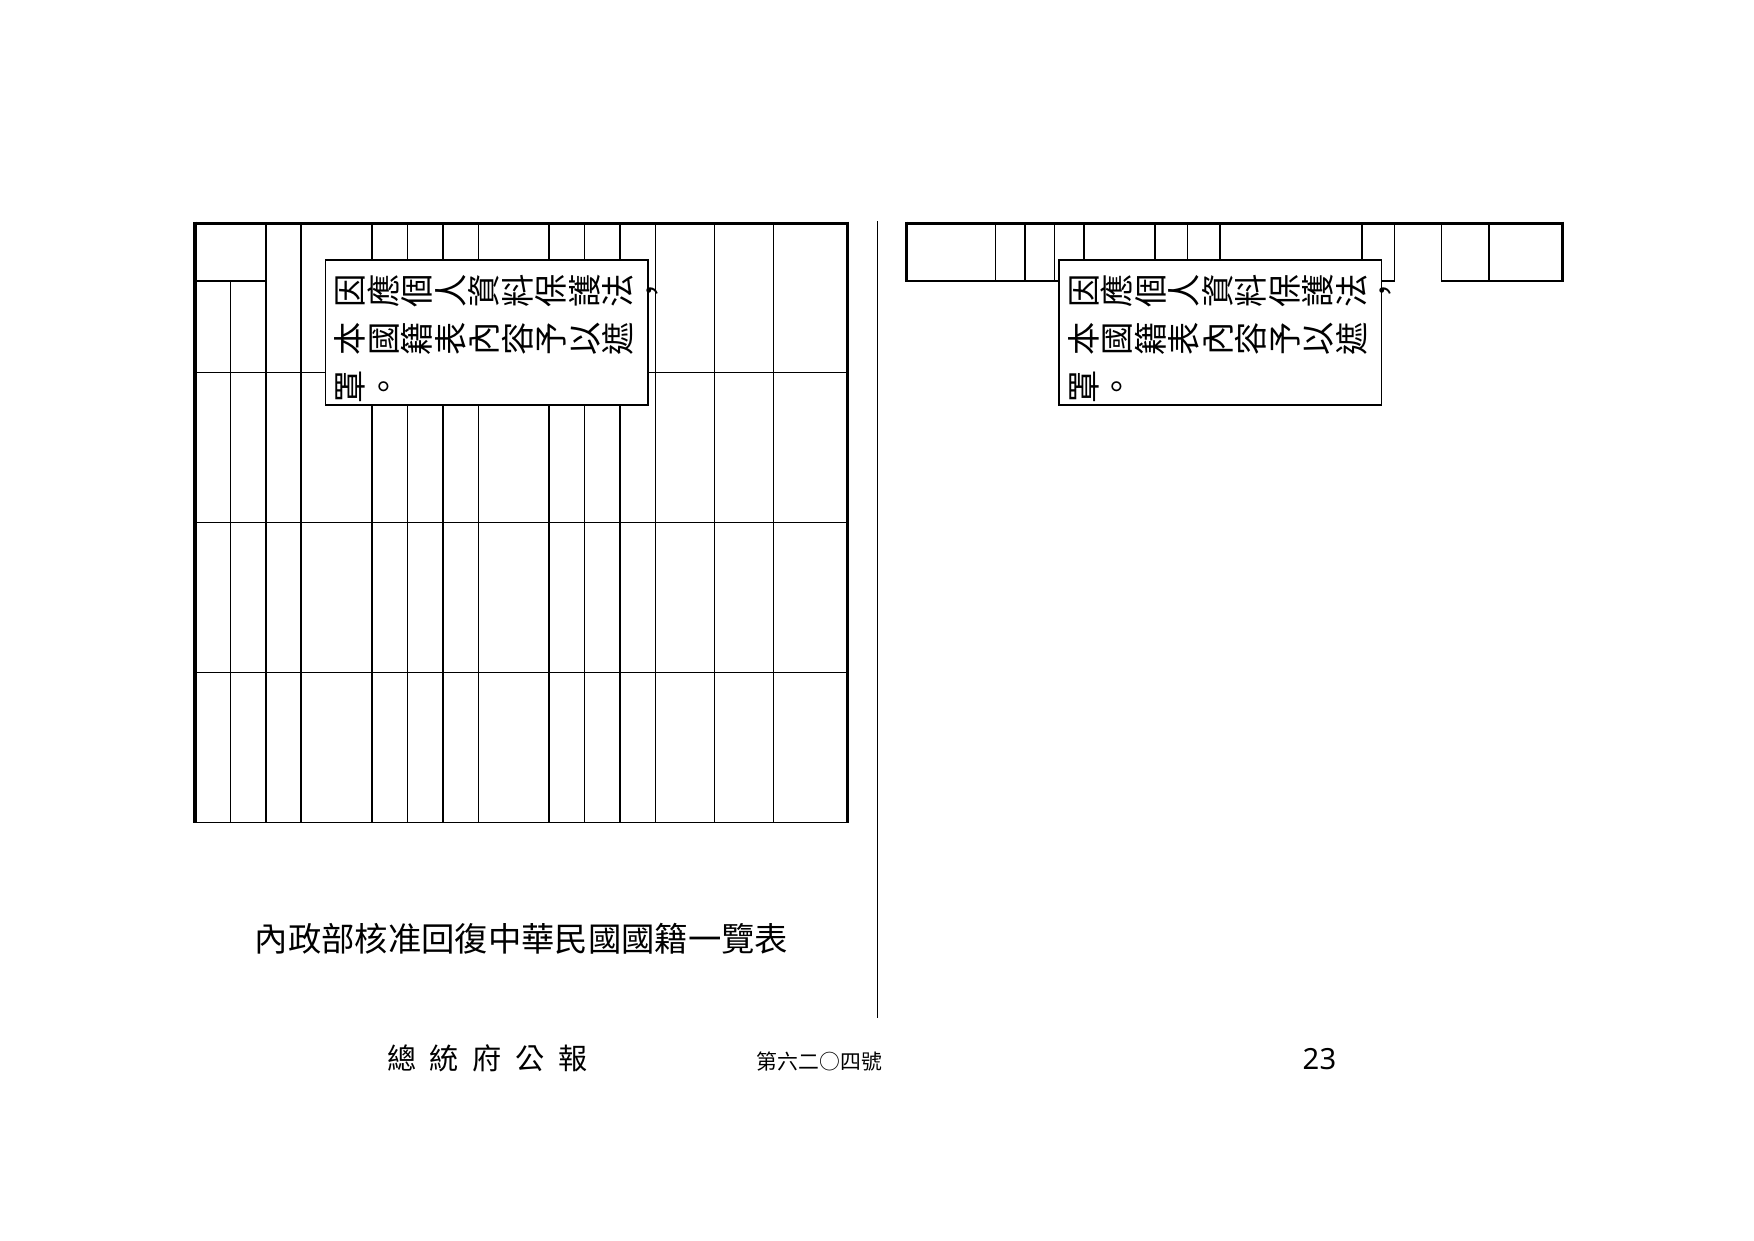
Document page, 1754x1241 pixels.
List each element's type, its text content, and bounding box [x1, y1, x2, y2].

table_header [1188, 225, 1219, 259]
table_header [649, 290, 655, 372]
table_header [1221, 225, 1361, 259]
table_cell [744, 373, 773, 522]
table_cell [408, 673, 442, 822]
table_cell [502, 406, 525, 522]
table_cell [656, 373, 685, 522]
table_cell [197, 673, 230, 822]
table_cell [267, 673, 300, 822]
table_cell [585, 406, 619, 522]
table_header [373, 225, 407, 259]
table_cell [267, 373, 300, 522]
table_header [715, 225, 773, 372]
table_cell [444, 523, 478, 672]
table_cell [231, 282, 265, 372]
table_header [1026, 225, 1054, 280]
table_header [1156, 225, 1187, 259]
table_cell [231, 373, 265, 522]
table_cell [715, 673, 744, 822]
table_cell [502, 673, 525, 822]
table_cell [408, 406, 442, 522]
table_cell [774, 373, 846, 522]
table_cell [744, 673, 773, 822]
table_header [408, 225, 442, 259]
table_header [550, 225, 584, 259]
table_header [302, 225, 371, 372]
table_header [996, 225, 1024, 280]
table_header [479, 225, 548, 259]
table_cell [373, 406, 407, 522]
table_cell [685, 673, 714, 822]
table_cell [231, 673, 265, 822]
table_header [1442, 225, 1488, 280]
table_cell [715, 373, 744, 522]
table_cell [444, 673, 478, 822]
table_cell [550, 523, 584, 672]
table_cell [302, 673, 325, 822]
table_cell [348, 673, 371, 822]
table_cell [479, 673, 502, 822]
table_cell [621, 373, 655, 522]
table_cell [656, 673, 685, 822]
table_header [656, 225, 714, 372]
table_cell [479, 523, 502, 672]
table_header [621, 225, 655, 289]
table_cell [373, 523, 407, 672]
table_cell [685, 523, 714, 672]
table_header [1085, 225, 1154, 259]
table_cell [502, 523, 525, 672]
table_cell [348, 523, 371, 672]
table_cell [325, 523, 348, 672]
table_header [774, 225, 846, 372]
table_cell [774, 523, 846, 672]
table_cell [325, 406, 348, 522]
table_cell [408, 523, 442, 672]
table_cell [621, 673, 655, 822]
table_cell [550, 406, 584, 522]
table_cell [585, 523, 619, 672]
table_cell [525, 406, 548, 522]
table_cell [685, 373, 714, 522]
table_header [1395, 225, 1441, 280]
text 內政部核准回復中華民國國籍一覽表 [195, 867, 847, 973]
table_cell [197, 523, 230, 672]
table_cell [444, 406, 478, 522]
table_cell [197, 373, 230, 522]
table_cell [774, 673, 846, 822]
table_cell [525, 523, 548, 672]
table_cell [231, 523, 265, 672]
table_cell [302, 373, 325, 522]
table_cell [525, 673, 548, 822]
table_header [444, 225, 478, 259]
table_header [1490, 225, 1561, 280]
table_cell [744, 523, 773, 672]
table_header [1055, 225, 1083, 280]
table_cell [197, 282, 230, 372]
table_cell [715, 523, 744, 672]
table_cell [348, 406, 371, 522]
table_cell [267, 523, 300, 672]
table_cell [585, 673, 619, 822]
table_cell [621, 523, 655, 672]
table_header [1363, 225, 1394, 280]
table_cell [325, 673, 348, 822]
table_cell [373, 673, 407, 822]
table_header [267, 225, 300, 372]
table_header [197, 225, 265, 280]
table_cell [302, 523, 325, 672]
table_header [585, 225, 619, 259]
table_cell [656, 523, 685, 672]
table_cell [479, 406, 502, 522]
table_cell [550, 673, 584, 822]
table_header [908, 225, 995, 280]
